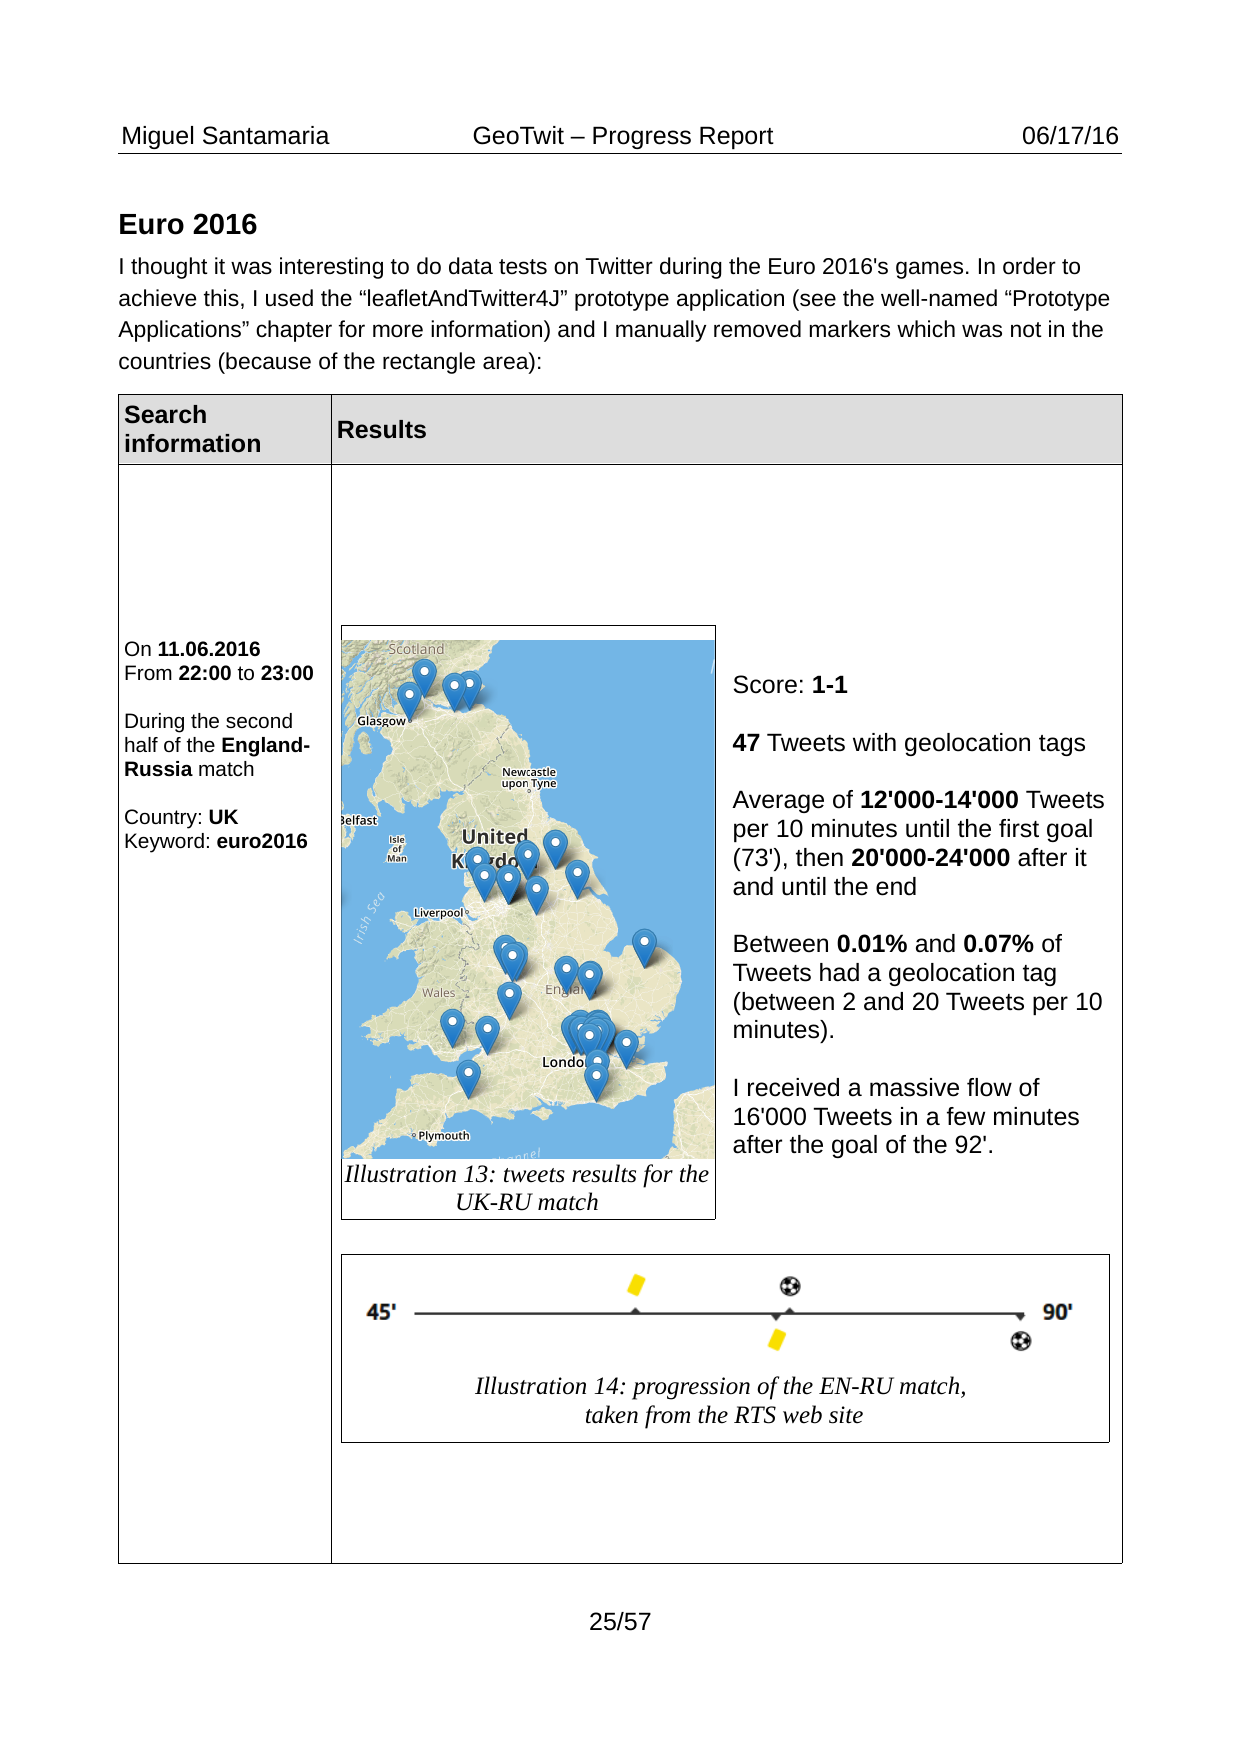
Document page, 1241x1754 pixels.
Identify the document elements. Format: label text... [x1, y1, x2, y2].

picture [364, 1269, 1086, 1371]
table_cell On 11.06.2016 From 22:00 to 23:00 During the second half of the England-Russia match Country: UK Keyword: euro2016 [119, 465, 331, 1562]
table_header Search information [119, 395, 331, 463]
picture [341, 640, 715, 1159]
table_header Results [332, 395, 1122, 463]
table_cell Score: 1-1 47 Tweets with geolocation tags Average of 12'000-14'000 Tweets per 10 minutes until the first goal (73'), then 20'000-24'000 after it and until the end Between 0.01% and 0.07% of Tweets had a geolocation tag (between 2 and 20 Tweets per 10 minutes). I received a massive flow of 16'000 Tweets in a few minutes after the goal of the 92'. [332, 465, 1122, 1562]
text I thought it was interesting to do data tests on Twitter during the Euro 2016's games. In order to achieve this, I used the “leafletAndTwitter4J” prototype application (see the well-named “Prototype Applications” chapter for more information) and I manually removed markers which was not in the countries (because of the rectangle area): [118, 253, 1122, 374]
subtitle Euro 2016 [118, 207, 1122, 241]
